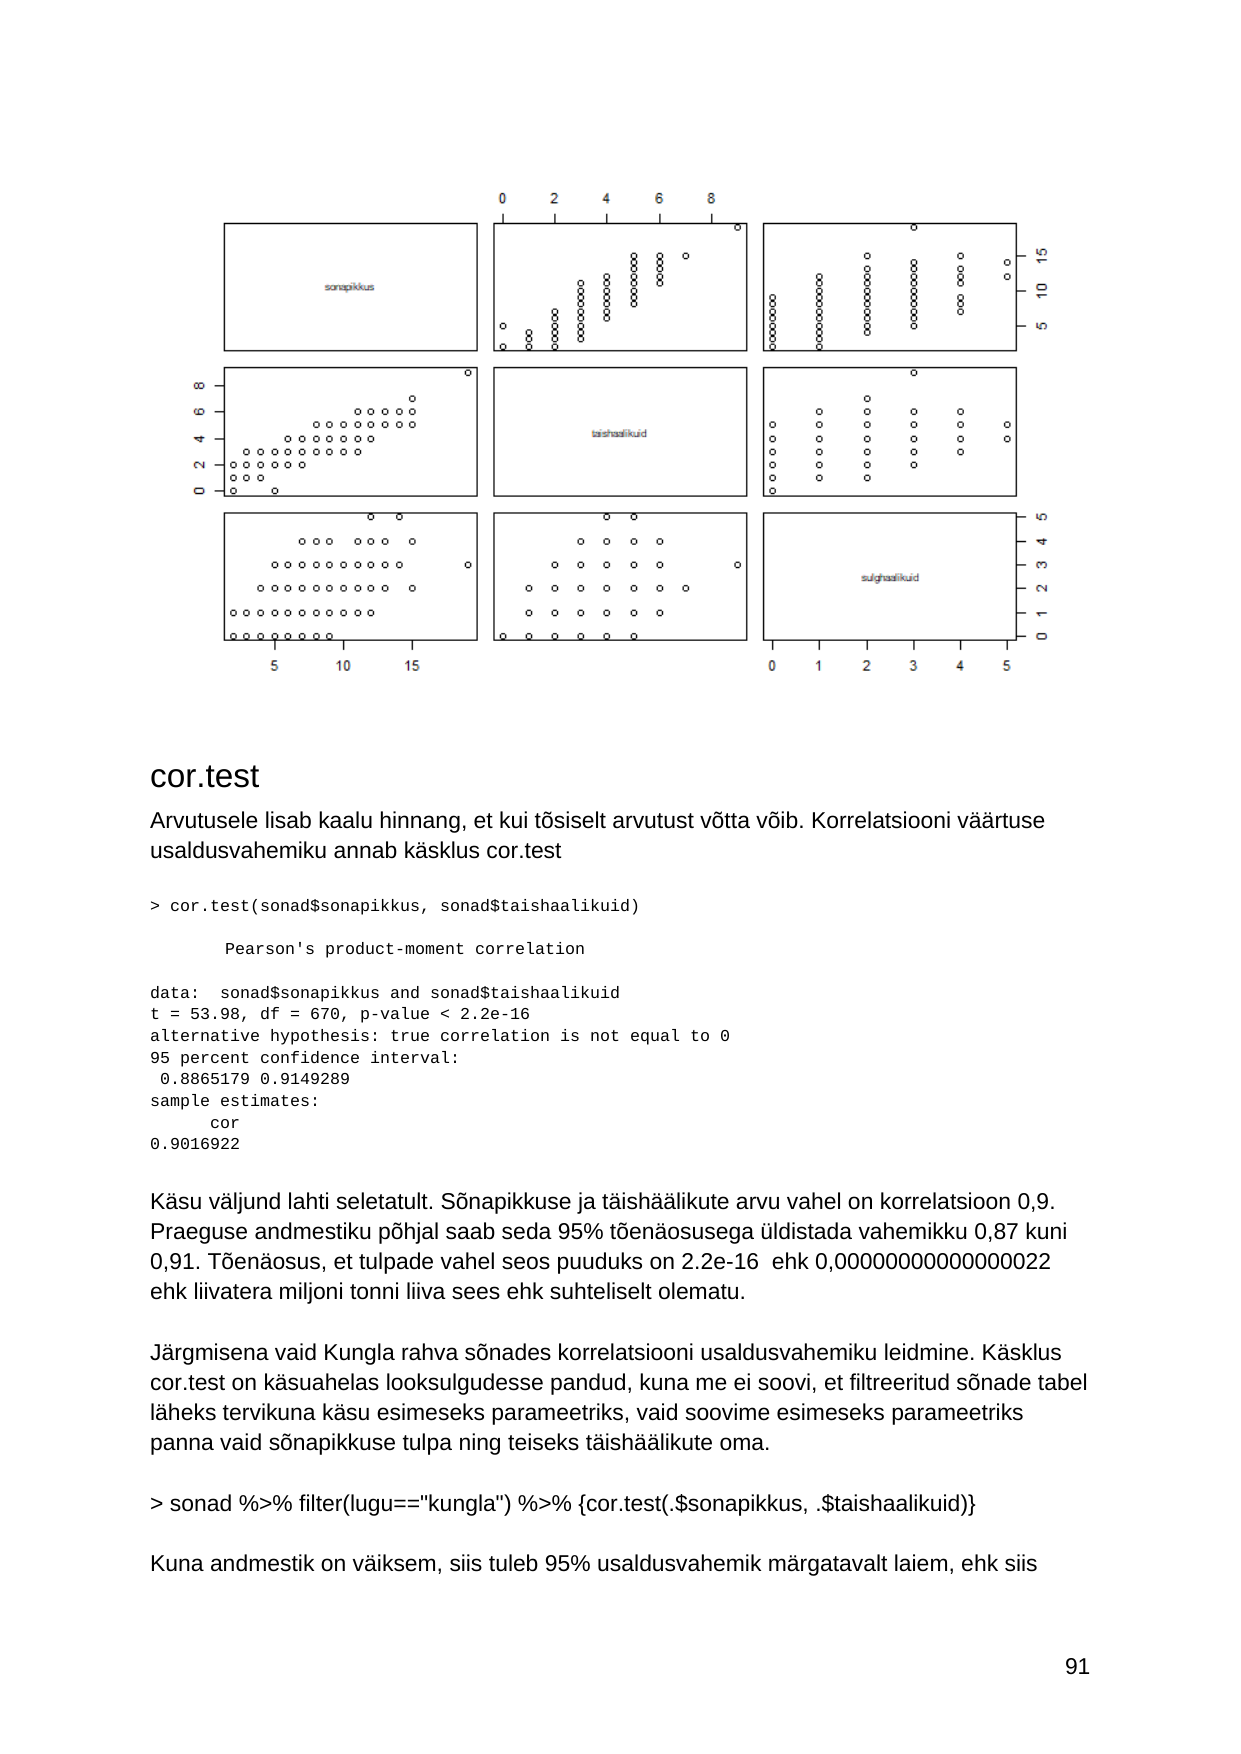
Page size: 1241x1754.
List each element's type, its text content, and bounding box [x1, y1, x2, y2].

picture [150, 150, 1091, 715]
text 95 percent confidence interval: [150, 1049, 1090, 1068]
text t = 53.98, df = 670, p-value < 2.2e-16 [150, 1006, 1090, 1025]
text > cor.test(sonad$sonapikkus, sonad$taishaalikuid) [150, 897, 1090, 916]
text data: sonad$sonapikkus and sonad$taishaalikuid [150, 984, 1090, 1003]
text Arvutusele lisab kaalu hinnang, et kui tõsiselt arvutust võtta võib. Korrelatsiooni väärtuse usaldusvahemiku annab käsklus cor.test [150, 807, 1090, 863]
text > sonad %>% filter(lugu=="kungla") %>% {cor.test(.$sonapikkus, .$taishaalikuid)} [150, 1490, 1090, 1516]
text 0.9016922 [150, 1136, 1090, 1155]
text sample estimates: [150, 1092, 1090, 1111]
text 0.8865179 0.9149289 [150, 1071, 1090, 1090]
text Käsu väljund lahti seletatult. Sõnapikkuse ja täishäälikute arvu vahel on korrelatsioon 0,9. Praeguse andmestiku põhjal saab seda 95% tõenäosusega üldistada vahemikku 0,87 kuni 0,91. Tõenäosus, et tulpade vahel seos puuduks on 2.2e-16 ehk 0,00000000000000022 ehk liivatera miljoni tonni liiva sees ehk suhteliselt olematu. [150, 1188, 1090, 1305]
text cor [150, 1114, 1090, 1133]
text alternative hypothesis: true correlation is not equal to 0 [150, 1027, 1090, 1046]
text Kuna andmestik on väiksem, siis tuleb 95% usaldusvahemik märgatavalt laiem, ehk siis [150, 1550, 1090, 1577]
subtitle cor.test [150, 756, 1090, 794]
text Järgmisena vaid Kungla rahva sõnades korrelatsiooni usaldusvahemiku leidmine. Käsklus cor.test on käsuahelas looksulgudesse pandud, kuna me ei soovi, et filtreeritud sõnade tabel läheks tervikuna käsu esimeseks parameetriks, vaid soovime esimeseks parameetriks panna vaid sõnapikkuse tulpa ning teiseks täishäälikute oma. [150, 1339, 1090, 1456]
text Pearson's product-moment correlation [150, 941, 1090, 960]
